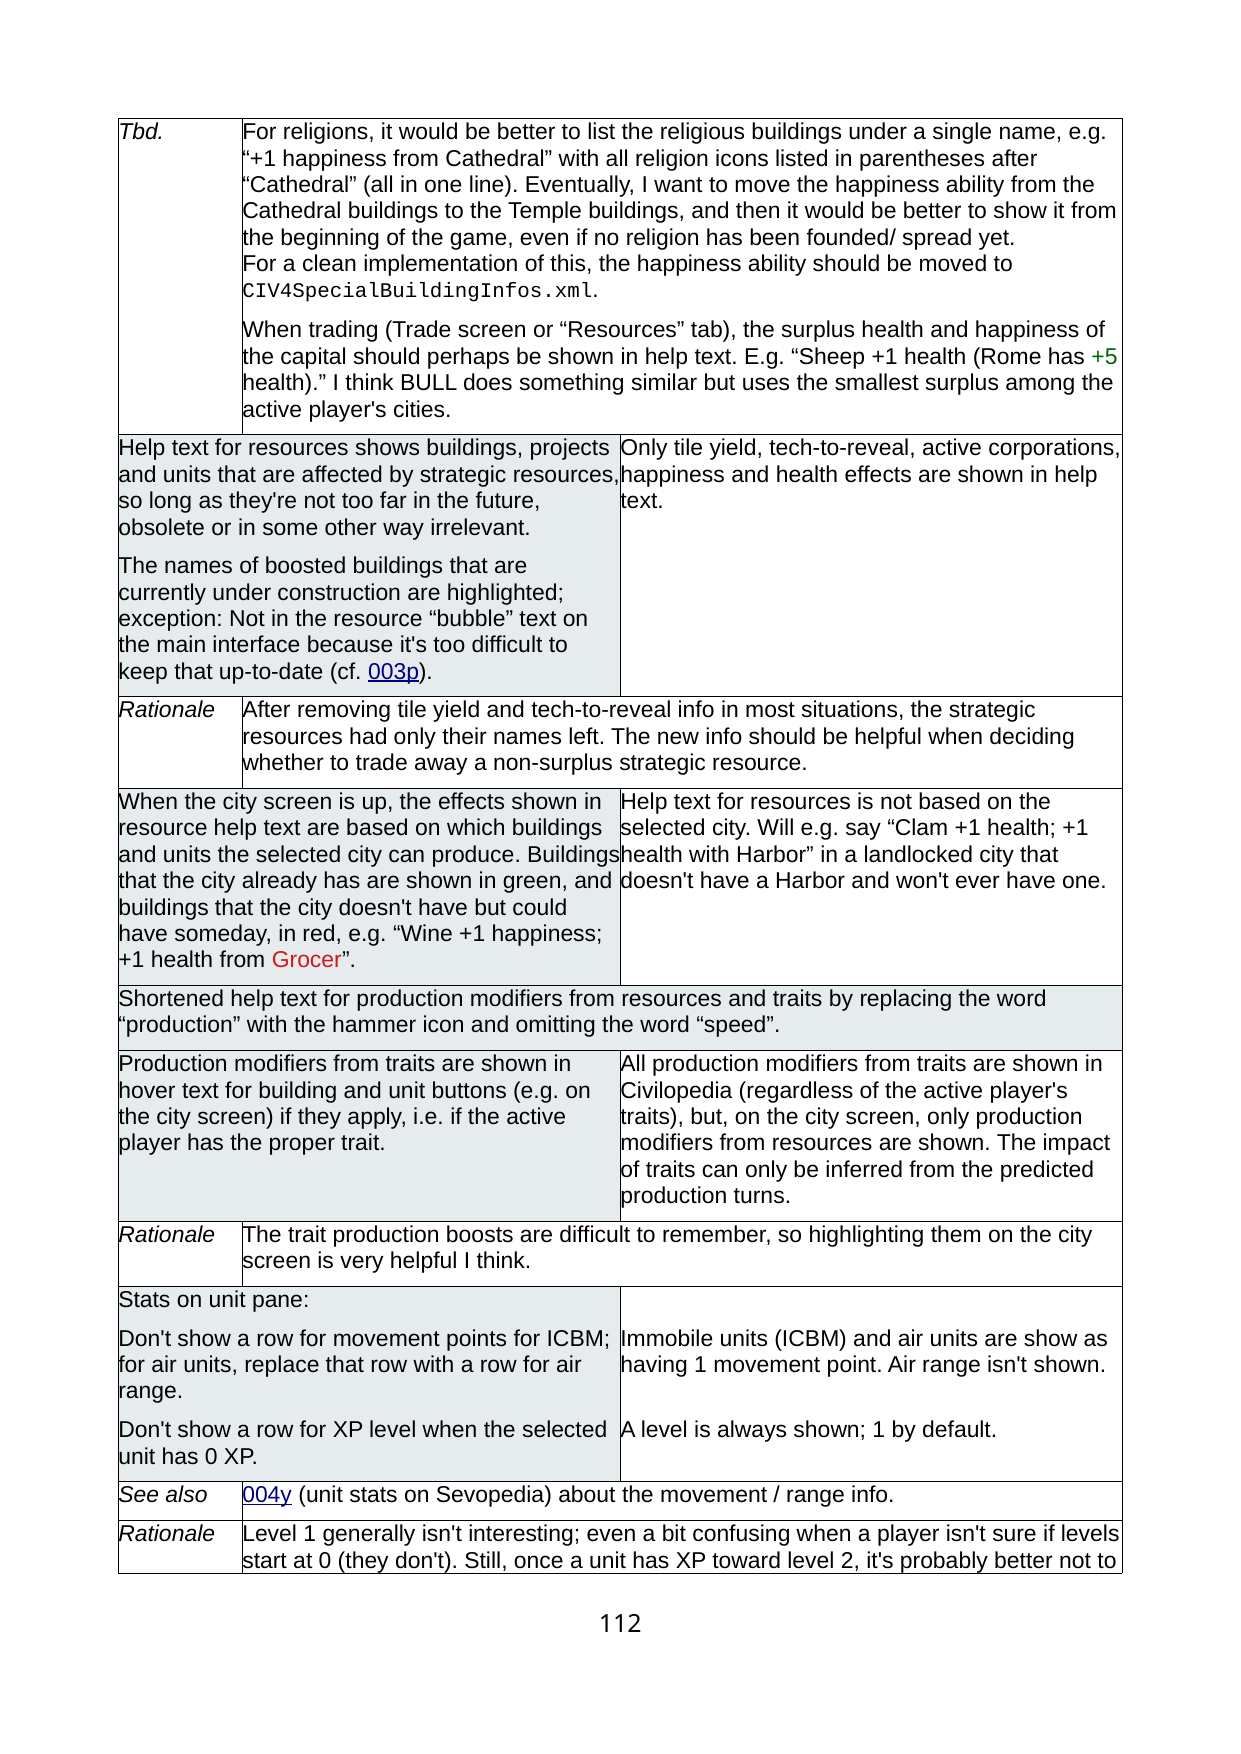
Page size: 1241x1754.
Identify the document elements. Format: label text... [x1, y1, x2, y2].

table_cell Shortened help text for production modifiers from resources and traits by replacing the word “production” with the hammer icon and omitting the word “speed”. [119, 986, 1122, 1050]
table_cell Level 1 generally isn't interesting; even a bit confusing when a player isn't sure if levels start at 0 (they don't). Still, once a unit has XP toward level 2, it's probably better not to [243, 1521, 1122, 1573]
table_cell Immobile units (ICBM) and air units are show as having 1 movement point. Air range isn't shown. A level is always shown; 1 by default. [621, 1287, 1122, 1481]
table_cell For religions, it would be better to list the religious buildings under a single name, e.g. “+1 happiness from Cathedral” with all religion icons listed in parentheses after “Cathedral” (all in one line). Eventually, I want to move the happiness ability from the Cathedral buildings to the Temple buildings, and then it would be better to show it from the beginning of the game, even if no religion has been founded/ spread yet. For a clean implementation of this, the happiness ability should be moved to CIV4SpecialBuildingInfos.xml. When trading (Trade screen or “Resources” tab), the surplus health and happiness of the capital should perhaps be shown in help text. E.g. “Sheep +1 health (Rome has +5 health).” I think BULL does something similar but uses the smallest surplus among the active player's cities. [243, 119, 1122, 434]
table_cell The trait production boosts are difficult to remember, so highlighting them on the city screen is very helpful I think. [243, 1222, 1122, 1286]
table_cell All production modifiers from traits are shown in Civilopedia (regardless of the active player's traits), but, on the city screen, only production modifiers from resources are shown. The impact of traits can only be inferred from the predicted production turns. [621, 1051, 1122, 1221]
table_cell After removing tile yield and tech-to-reveal info in most situations, the strategic resources had only their names left. The new info should be helpful when deciding whether to trade away a non-surplus strategic resource. [243, 697, 1122, 788]
table_cell Rationale [119, 697, 242, 788]
table_cell Help text for resources shows buildings, projects and units that are affected by strategic resources, so long as they're not too far in the future, obsolete or in some other way irrelevant. The names of boosted buildings that are currently under construction are highlighted; exception: Not in the resource “bubble” text on the main interface because it's too difficult to keep that up-to-date (cf. 003p). [119, 435, 620, 696]
table_cell Help text for resources is not based on the selected city. Will e.g. say “Clam +1 health; +1 health with Harbor” in a landlocked city that doesn't have a Harbor and won't ever have one. [621, 789, 1122, 985]
table_cell Rationale [119, 1222, 242, 1286]
table_cell 004y (unit stats on Sevopedia) about the movement / range info. [243, 1482, 1122, 1520]
table_cell Stats on unit pane: Don't show a row for movement points for ICBM; for air units, replace that row with a row for air range. Don't show a row for XP level when the selected unit has 0 XP. [119, 1287, 620, 1481]
table_cell Tbd. [119, 119, 242, 434]
table_cell Only tile yield, tech-to-reveal, active corporations, happiness and health effects are shown in help text. [621, 435, 1122, 696]
table_cell See also [119, 1482, 242, 1520]
table_cell When the city screen is up, the effects shown in resource help text are based on which buildings and units the selected city can produce. Buildings that the city already has are shown in green, and buildings that the city doesn't have but could have someday, in red, e.g. “Wine +1 happiness; +1 health from Grocer”. [119, 789, 620, 985]
table_cell Production modifiers from traits are shown in hover text for building and unit buttons (e.g. on the city screen) if they apply, i.e. if the active player has the proper trait. [119, 1051, 620, 1221]
table_cell Rationale [119, 1521, 242, 1573]
